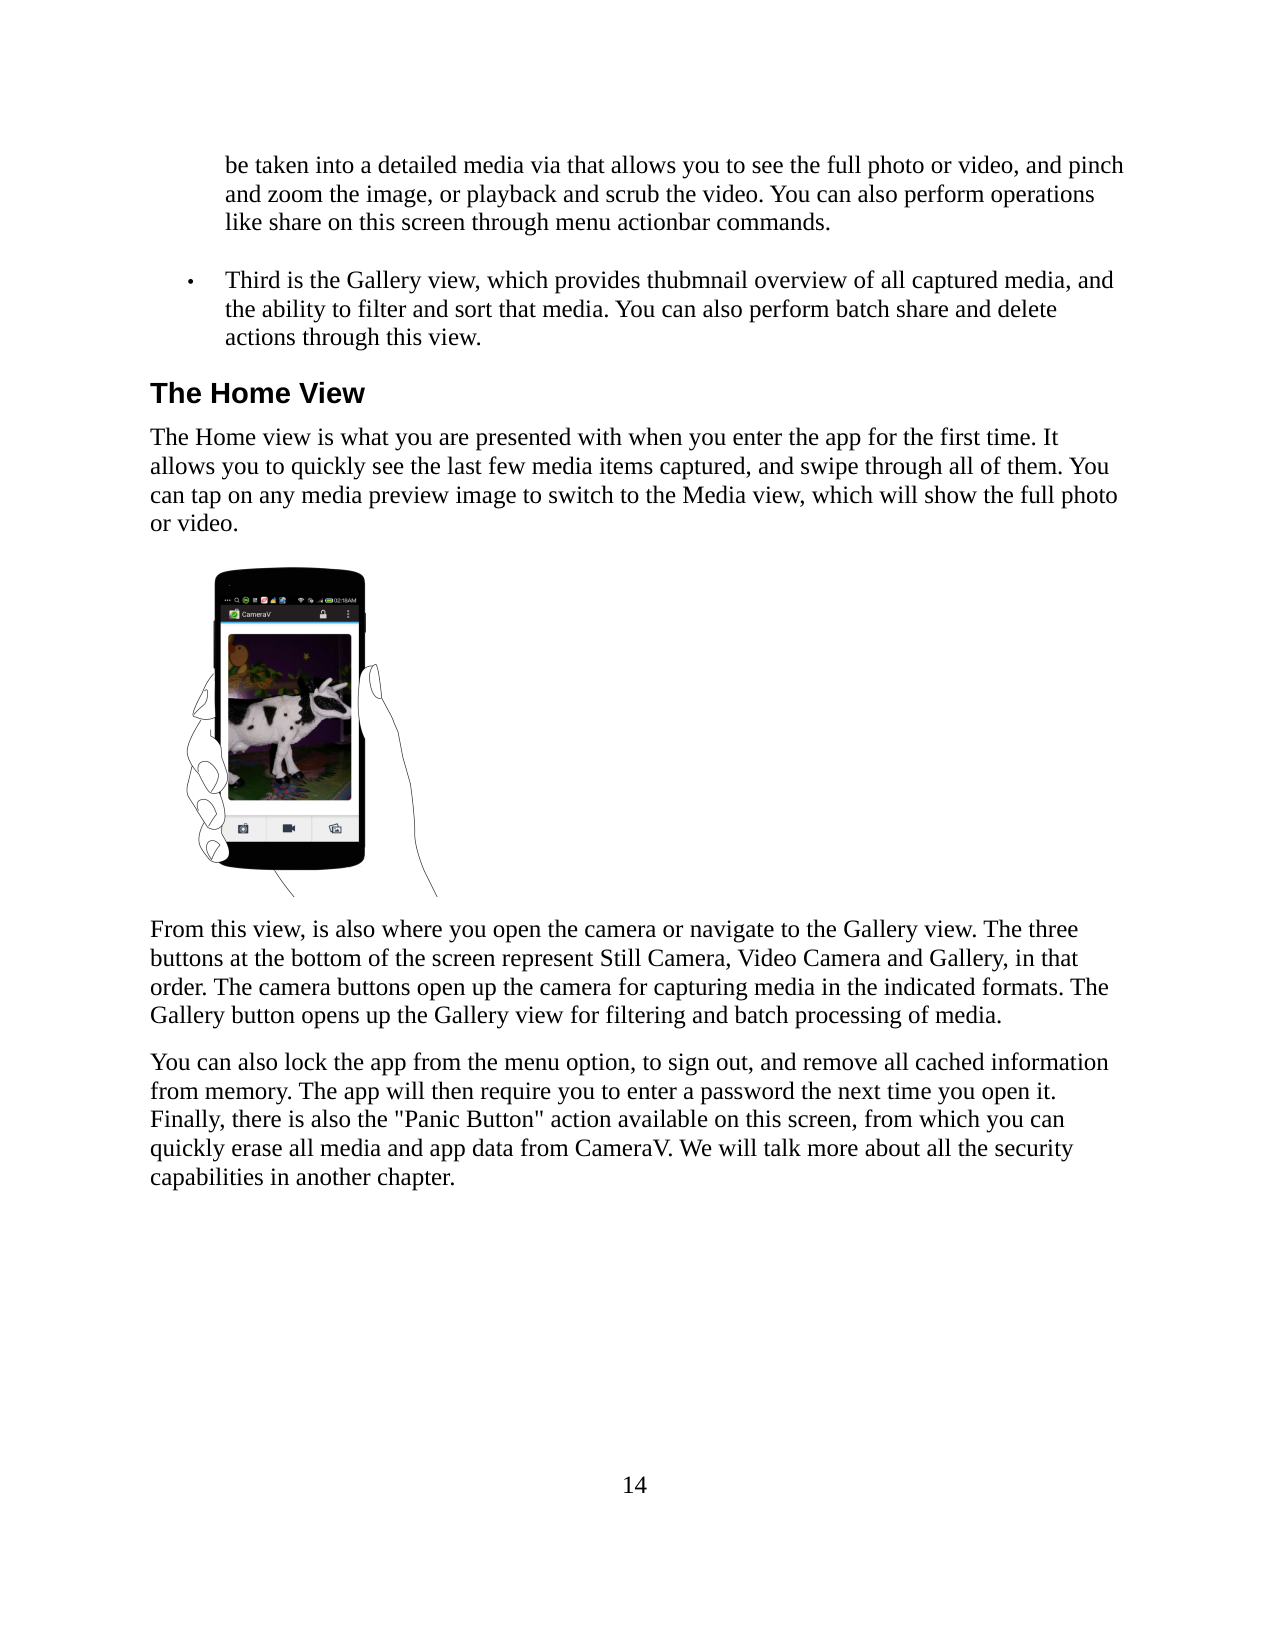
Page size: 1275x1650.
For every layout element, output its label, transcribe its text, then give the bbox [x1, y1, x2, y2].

subtitle The Home View [150, 376, 1125, 410]
text You can also lock the app from the menu option, to sign out, and remove all cached information from memory. The app will then require you to enter a password the next time you open it. Finally, there is also the "Panic Button" action available on this screen, from which you can quickly erase all media and app data from CameraV. We will talk more about all the security capabilities in another chapter. [150, 1047, 1125, 1191]
picture [150, 546, 696, 897]
text The Home view is what you are presented with when you enter the app for the first time. It allows you to quickly see the last few media items captured, and swipe through all of them. You can tap on any media preview image to switch to the Media view, which will show the full photo or video. [150, 422, 1125, 537]
text From this view, is also where you open the camera or navigate to the Gallery view. The three buttons at the bottom of the screen represent Still Camera, Video Camera and Gallery, in that order. The camera buttons open up the camera for capturing media in the indicated formats. The Gallery button opens up the Gallery view for filtering and batch processing of media. [150, 914, 1125, 1029]
list be taken into a detailed media via that allows you to see the full photo or video, and pinch and zoom the image, or playback and scrub the video. You can also perform operations like share on this screen through menu actionbar commands. [187, 150, 1125, 265]
list Third is the Gallery view, which provides thubmnail overview of all captured media, and the ability to filter and sort that media. You can also perform batch share and delete actions through this view. [187, 265, 1125, 351]
